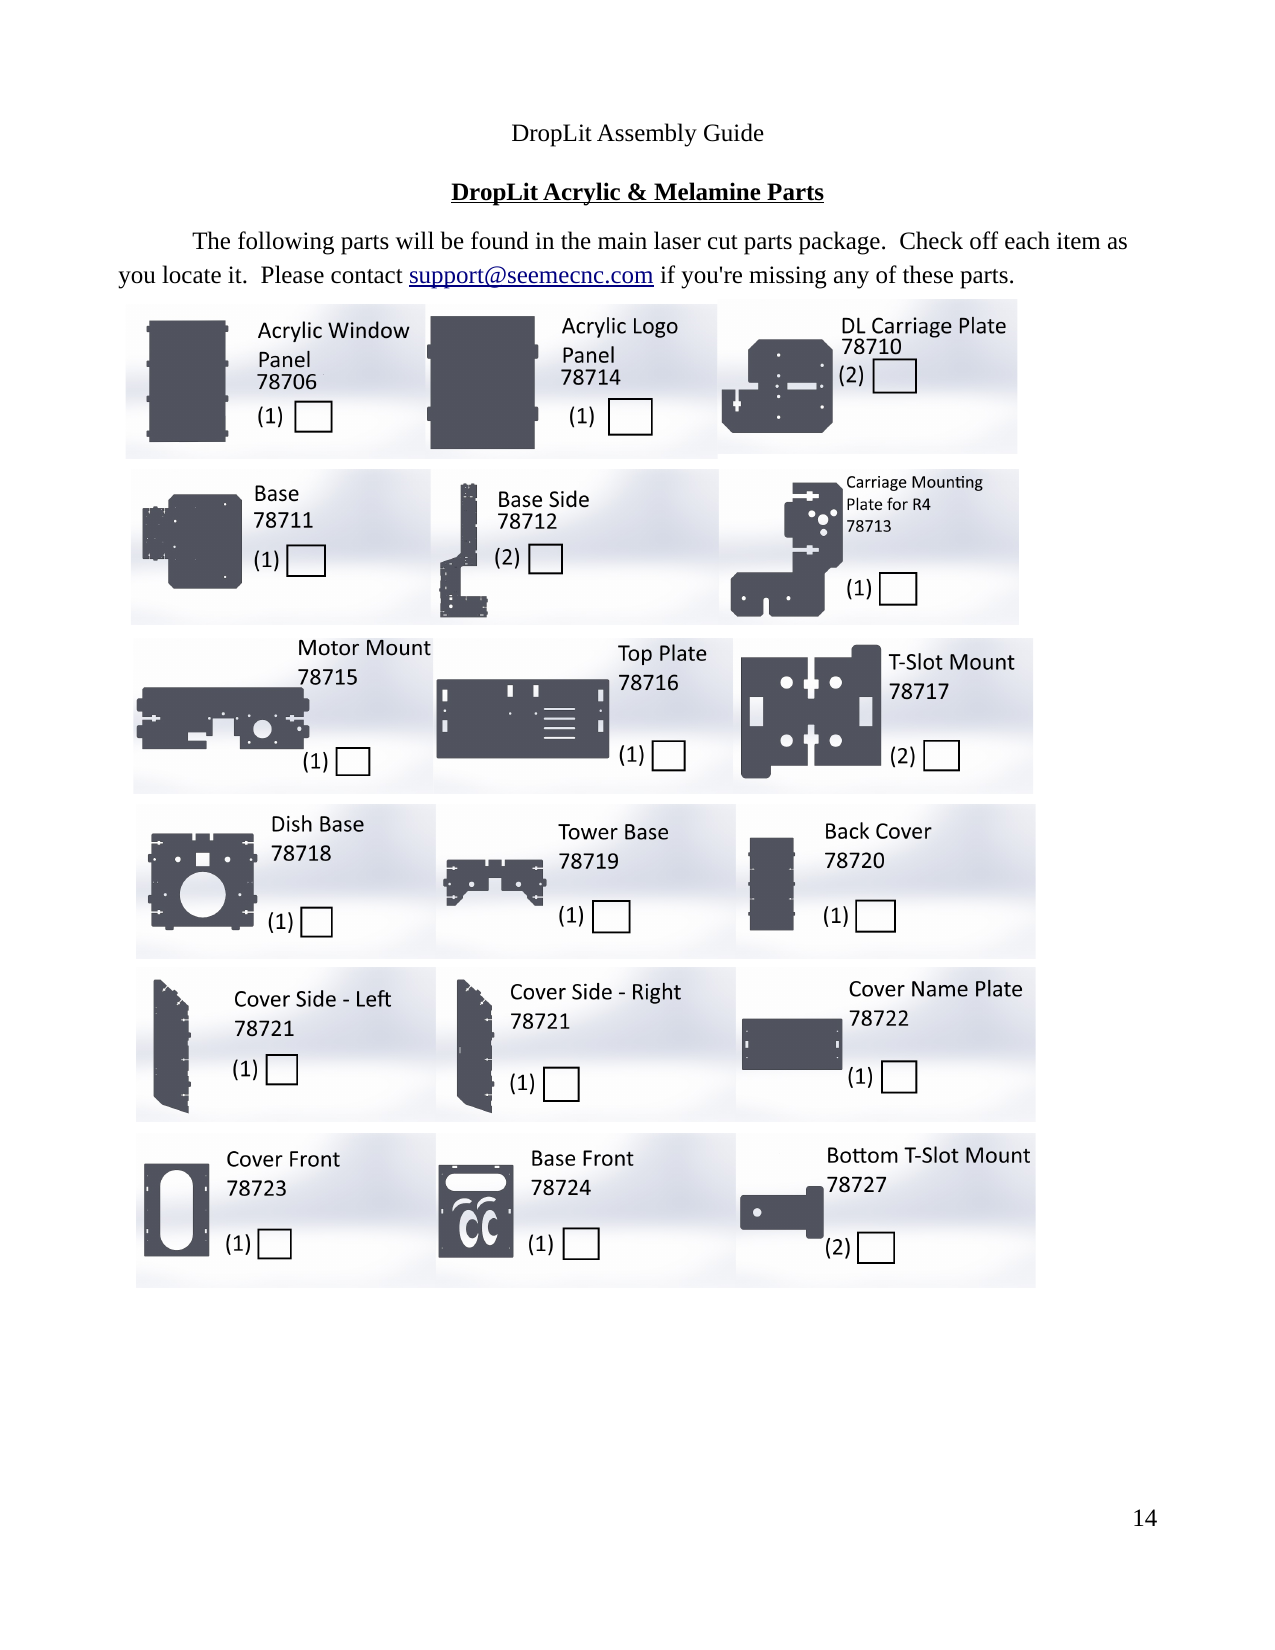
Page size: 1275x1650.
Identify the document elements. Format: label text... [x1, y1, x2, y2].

picture [136, 804, 1036, 959]
text The following parts will be found in the main laser cut parts package. Check off each item as you locate it. Please contact support@seemecnc.com if you're missing any of these parts. [118, 226, 1157, 289]
picture [133, 638, 1034, 794]
picture [130, 469, 1019, 625]
text DropLit Acrylic & Melamine Parts [118, 177, 1157, 206]
picture [136, 1133, 1036, 1288]
picture [136, 967, 1036, 1122]
picture [125, 299, 1018, 459]
